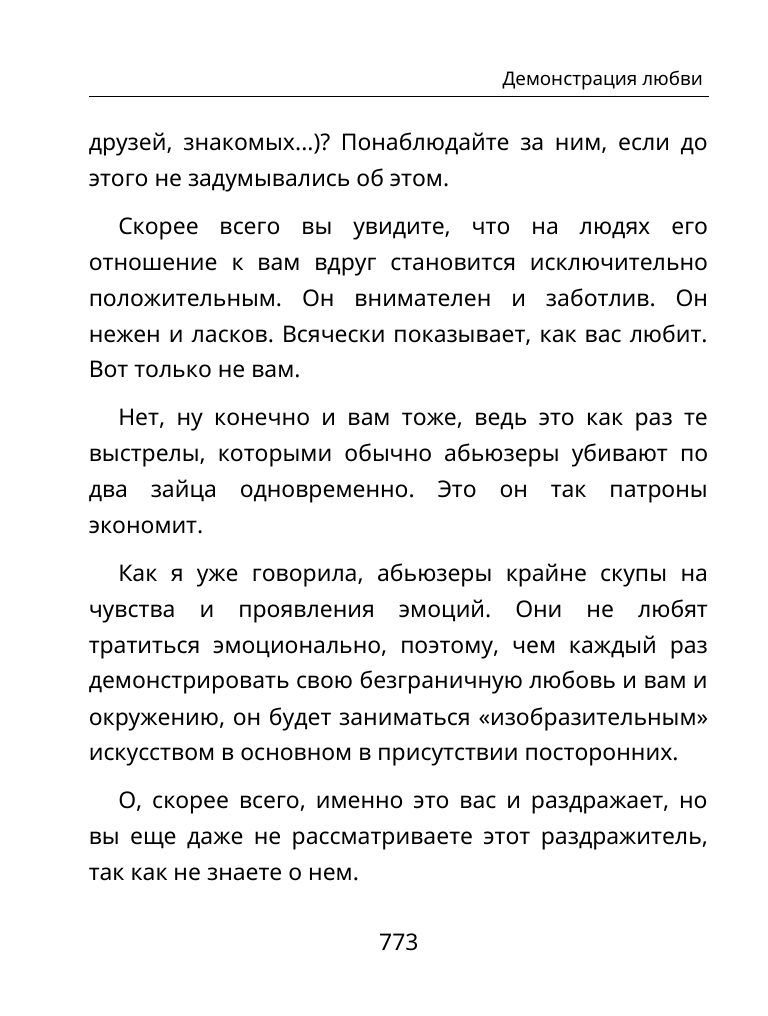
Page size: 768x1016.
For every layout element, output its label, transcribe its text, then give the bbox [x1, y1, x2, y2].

text друзей, знакомых...)? Понаблюдайте за ним, если до этого не задумывались об этом. [88, 126, 709, 193]
text Скорее всего вы увидите, что на людях его отношение к вам вдруг становится исключительно положительным. Он внимателен и заботлив. Он нежен и ласков. Всячески показывает, как вас любит. Вот только не вам. [88, 210, 709, 385]
text О, скорее всего, именно это вас и раздражает, но вы еще даже не рассматриваете этот раздражитель, так как не знаете о нем. [88, 784, 709, 887]
text Как я уже говорила, абьюзеры крайне скупы на чувства и проявления эмоций. Они не любят тратиться эмоционально, поэтому, чем каждый раз демонстрировать свою безграничную любовь и вам и окружению, он будет заниматься «изобразительным» искусством в основном в присутствии посторонних. [88, 557, 709, 768]
text Нет, ну конечно и вам тоже, ведь это как раз те выстрелы, которыми обычно абьюзеры убивают по два зайца одновременно. Это он так патроны экономит. [88, 401, 709, 540]
